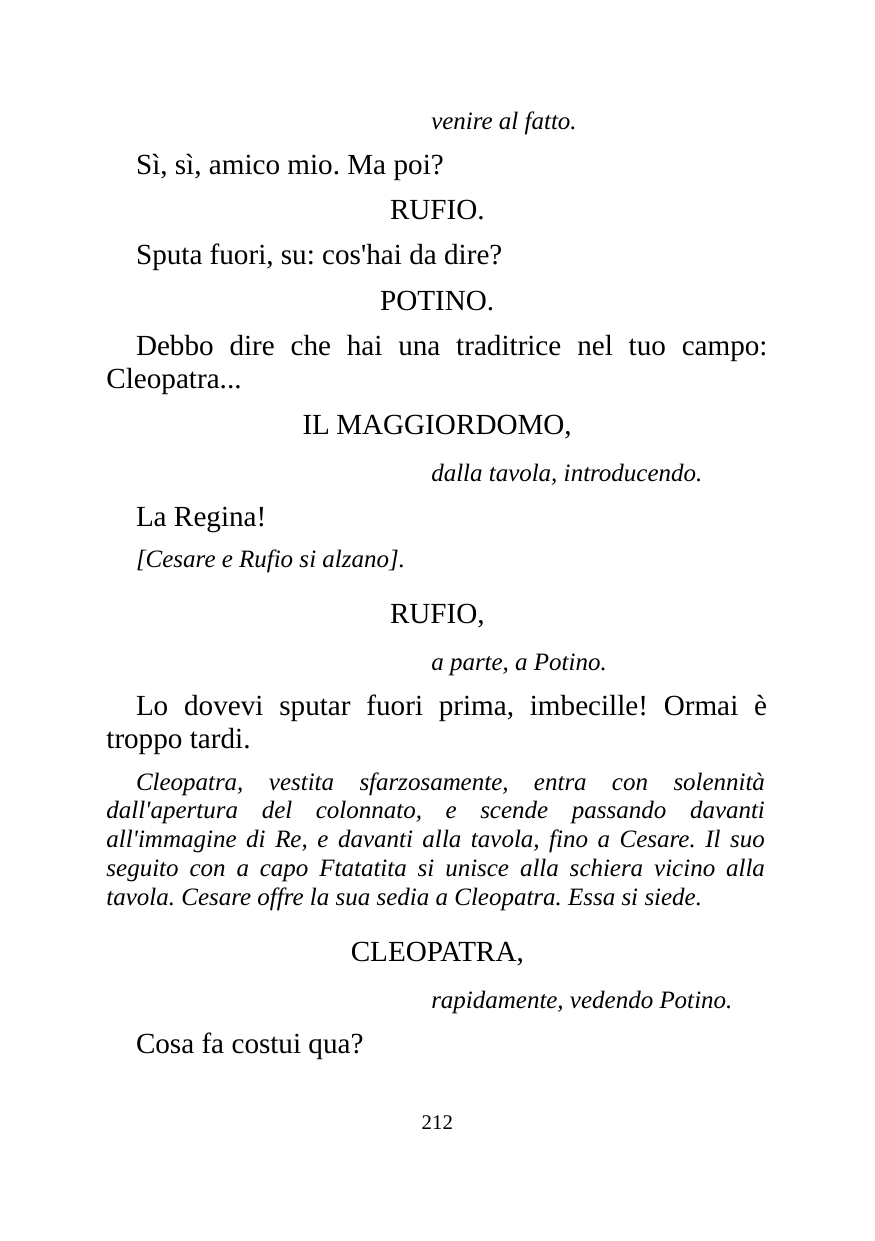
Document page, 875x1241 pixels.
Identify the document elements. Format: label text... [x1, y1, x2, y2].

text Lo dovevi sputar fuori prima, imbecille! Ormai è troppo tardi. [106, 688, 768, 755]
text RUFIO, [106, 596, 768, 630]
text Sputa fuori, su: cos'hai da dire? [106, 237, 768, 271]
text Debbo dire che hai una traditrice nel tuo campo: Cleopatra... [106, 328, 768, 395]
text venire al fatto. [431, 106, 768, 135]
text RUFIO. [106, 192, 768, 226]
text La Regina! [106, 499, 768, 532]
text Sì, sì, amico mio. Ma poi? [106, 147, 768, 180]
text POTINO. [106, 283, 768, 316]
text IL MAGGIORDOMO, [106, 407, 768, 440]
text rapidamente, vedendo Potino. [431, 985, 768, 1014]
text CLEOPATRA, [106, 934, 768, 968]
text Cleopatra, vestita sfarzosamente, entra con solennità dall'apertura del colonnato, e scende passando davanti all'immagine di Re, e davanti alla tavola, fino a Cesare. Il suo seguito con a capo Ftatatita si unisce alla schiera vicino alla tavola. Cesare offre la sua sedia a Cleopatra. Essa si siede. [106, 767, 768, 911]
text a parte, a Potino. [431, 647, 768, 676]
text Cosa fa costui qua? [106, 1026, 768, 1059]
text [Cesare e Rufio si alzano]. [106, 544, 768, 573]
text dalla tavola, introducendo. [431, 458, 768, 487]
